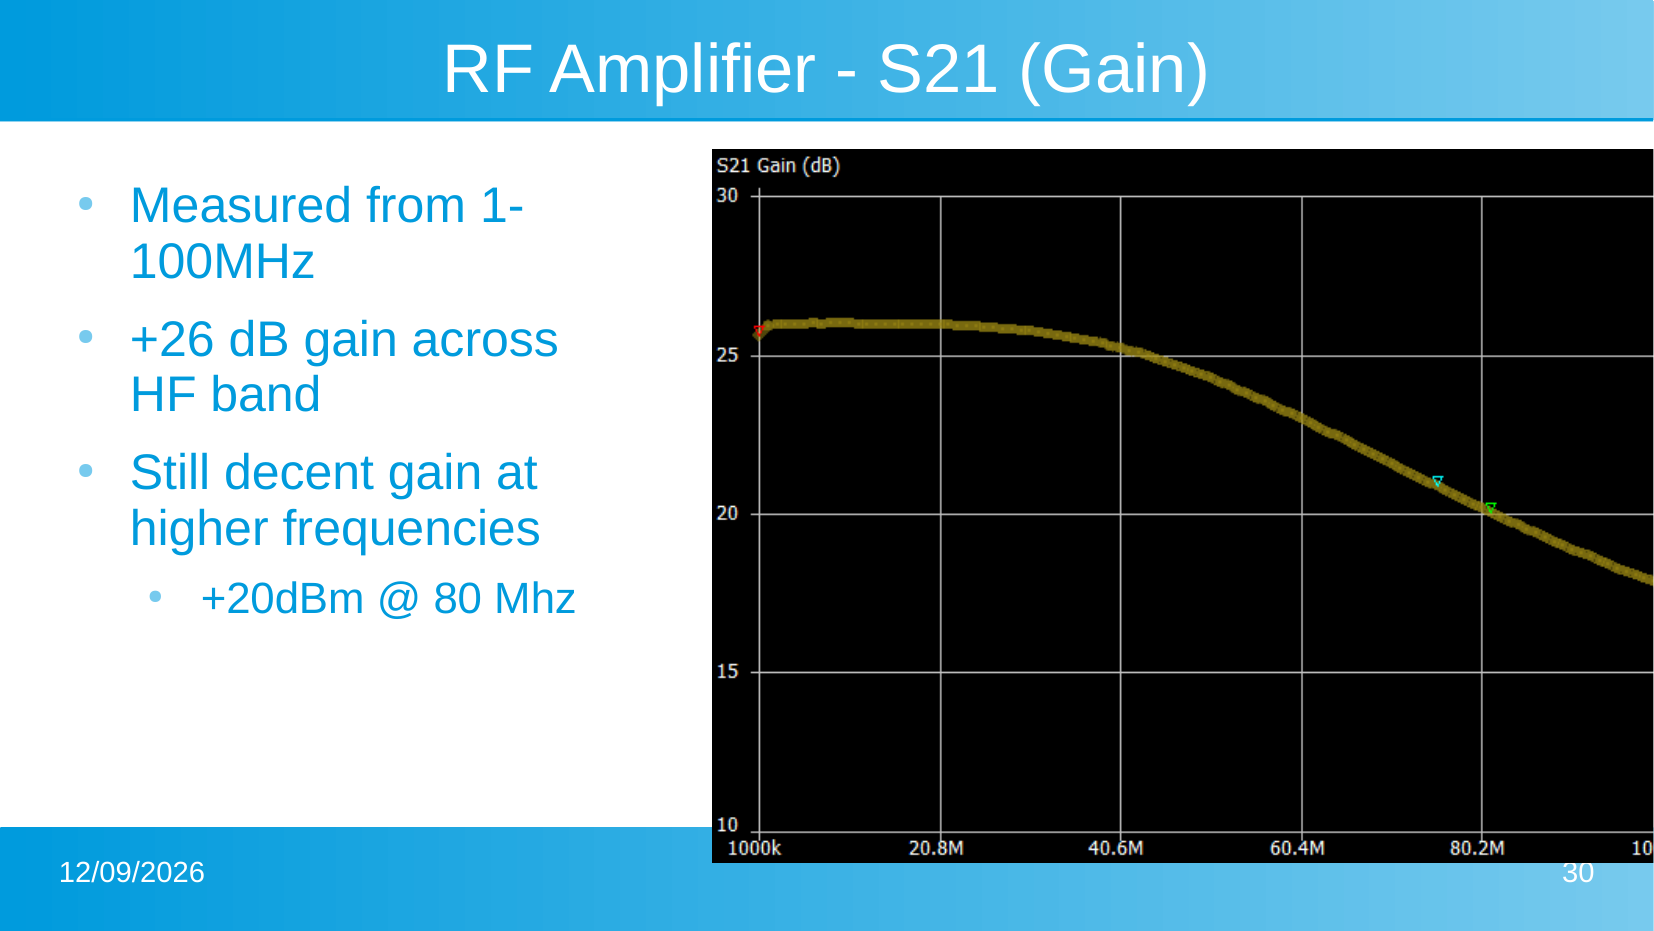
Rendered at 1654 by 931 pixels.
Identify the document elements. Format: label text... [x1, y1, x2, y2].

list Measured from 1-100MHz +26 dB gain across HF band Still decent gain at higher frequencies +20dBm @ 80 Mhz [59, 177, 638, 768]
picture [712, 149, 1654, 863]
title RF Amplifier - S21 (Gain) [59, 29, 1595, 108]
